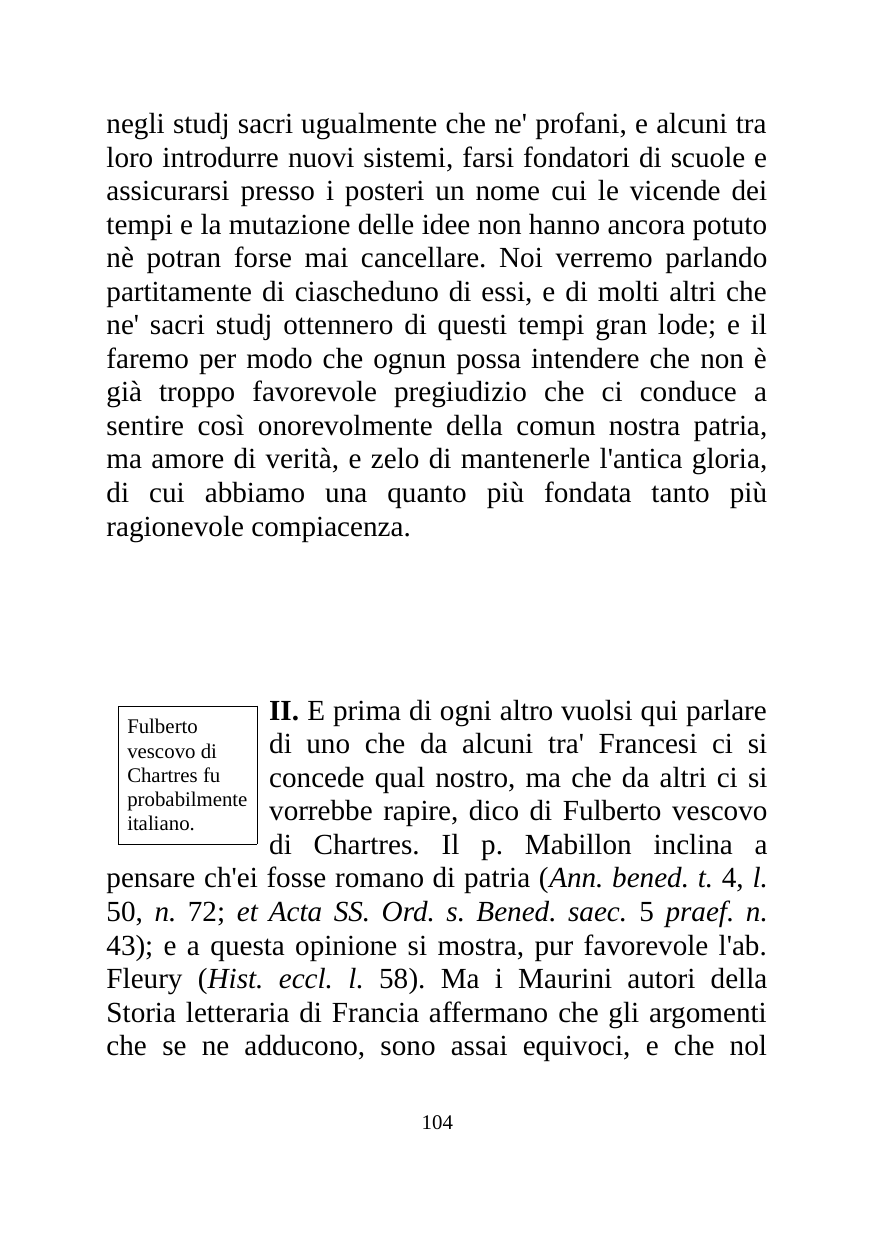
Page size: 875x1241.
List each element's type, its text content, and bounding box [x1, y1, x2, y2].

text II. E prima di ogni altro vuolsi qui parlare di uno che da alcuni tra' Francesi ci si concede qual nostro, ma che da altri ci si vorrebbe rapire, dico di Fulberto vescovo di Chartres. Il p. Mabillon inclina a pensare ch'ei fosse romano di patria (Ann. bened. t. 4, l. 50, n. 72; et Acta SS. Ord. s. Bened. saec. 5 praef. n. 43); e a questa opinione si mostra, pur favorevole l'ab. Fleury (Hist. eccl. l. 58). Ma i Maurini autori della Storia letteraria di Francia affermano che gli argomenti che se ne adducono, sono assai equivoci, e che nol [106, 693, 768, 1062]
text Fulberto vescovo di Chartres fu probabilmente italiano. [127, 714, 248, 835]
text negli studj sacri ugualmente che ne' profani, e alcuni tra loro introdurre nuovi sistemi, farsi fondatori di scuole e assicurarsi presso i posteri un nome cui le vicende dei tempi e la mutazione delle idee non hanno ancora potuto nè potran forse mai cancellare. Noi verremo parlando partitamente di ciascheduno di essi, e di molti altri che ne' sacri studj ottennero di questi tempi gran lode; e il faremo per modo che ognun possa intendere che non è già troppo favorevole pregiudizio che ci conduce a sentire così onorevolmente della comun nostra patria, ma amore di verità, e zelo di mantenerle l'antica gloria, di cui abbiamo una quanto più fondata tanto più ragionevole compiacenza. [106, 106, 768, 542]
